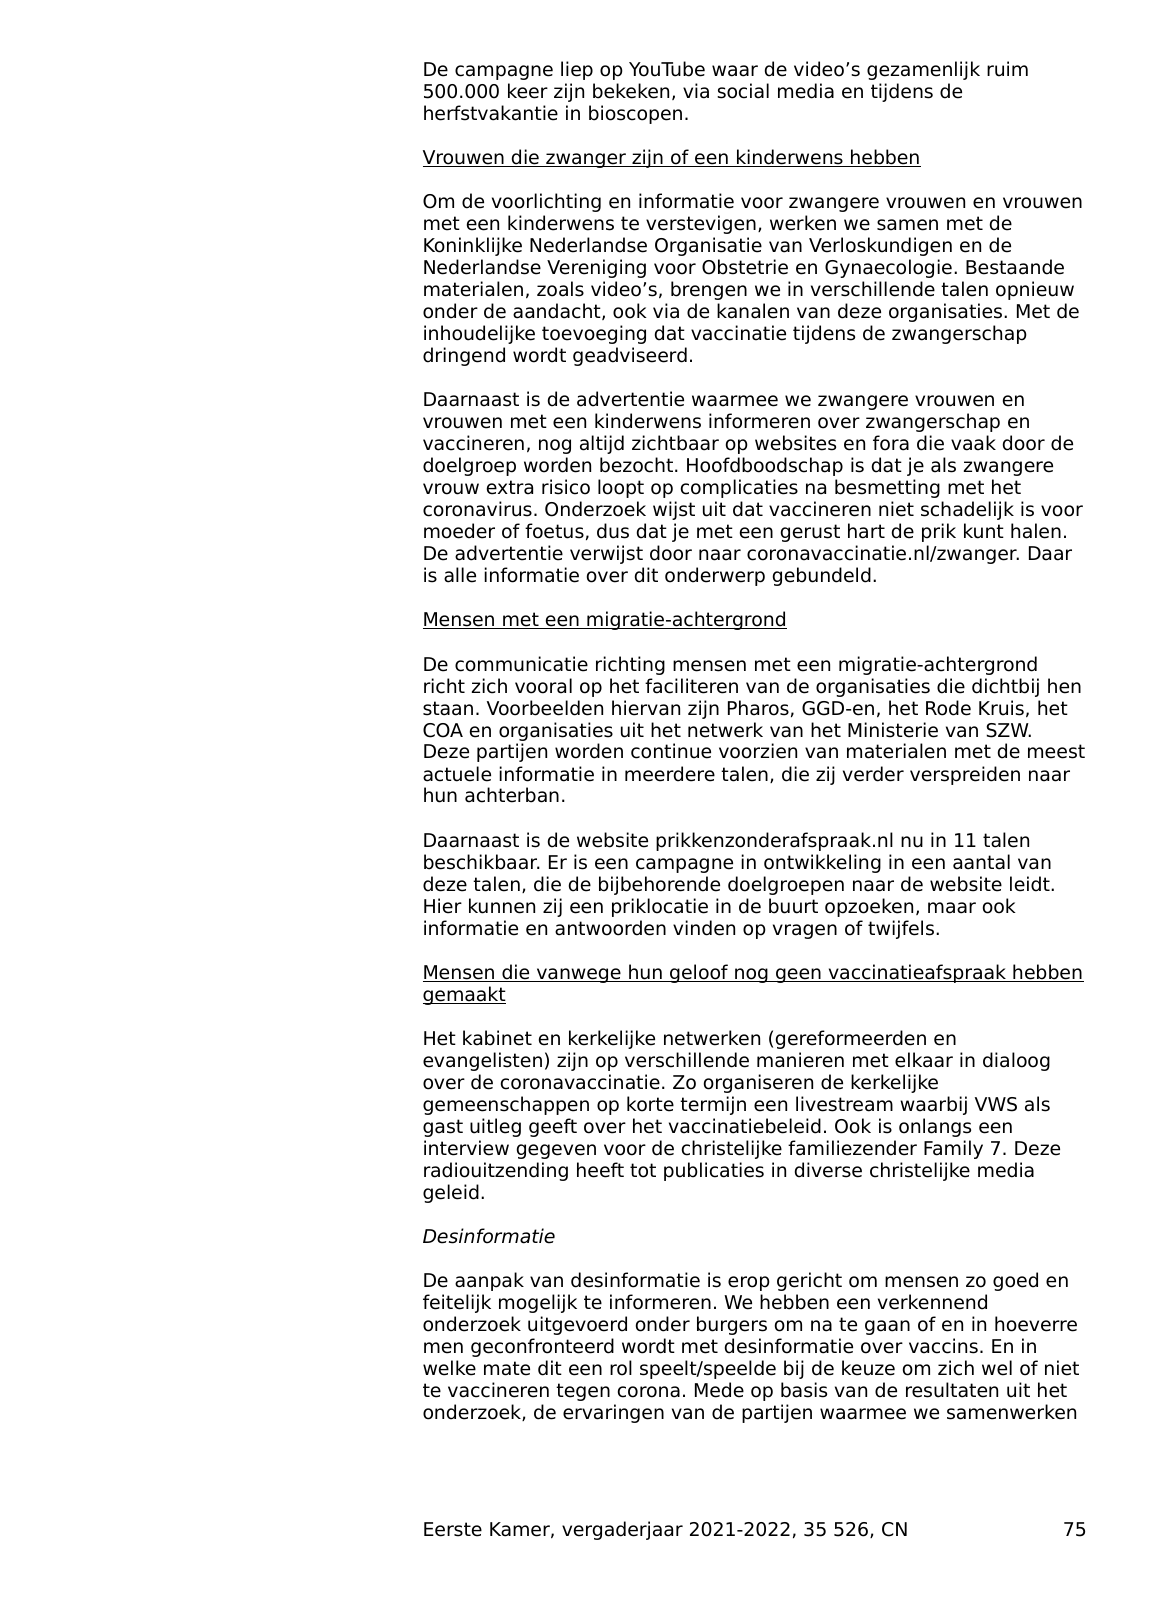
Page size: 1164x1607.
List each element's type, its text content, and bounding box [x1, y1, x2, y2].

text De communicatie richting mensen met een migratie-achtergrond richt zich vooral op het faciliteren van de organisaties die dichtbij hen staan. Voorbeelden hiervan zijn Pharos, GGD-en, het Rode Kruis, het COA en organisaties uit het netwerk van het Ministerie van SZW. Deze partijen worden continue voorzien van materialen met de meest actuele informatie in meerdere talen, die zij verder verspreiden naar hun achterban. [422, 653, 1087, 807]
text Het kabinet en kerkelijke netwerken (gereformeerden en evangelisten) zijn op verschillende manieren met elkaar in dialoog over de coronavaccinatie. Zo organiseren de kerkelijke gemeenschappen op korte termijn een livestream waarbij VWS als gast uitleg geeft over het vaccinatiebeleid. Ook is onlangs een interview gegeven voor de christelijke familiezender Family 7. Deze radiouitzending heeft tot publicaties in diverse christelijke media geleid. [422, 1028, 1087, 1204]
text De aanpak van desinformatie is erop gericht om mensen zo goed en feitelijk mogelijk te informeren. We hebben een verkennend onderzoek uitgevoerd onder burgers om na te gaan of en in hoeverre men geconfronteerd wordt met desinformatie over vaccins. En in welke mate dit een rol speelt/speelde bij de keuze om zich wel of niet te vaccineren tegen corona. Mede op basis van de resultaten uit het onderzoek, de ervaringen van de partijen waarmee we samenwerken [422, 1270, 1087, 1424]
text De campagne liep op YouTube waar de video’s gezamenlijk ruim 500.000 keer zijn bekeken, via social media en tijdens de herfstvakantie in bioscopen. [422, 59, 1087, 125]
text Daarnaast is de website prikkenzonderafspraak.nl nu in 11 talen beschikbaar. Er is een campagne in ontwikkeling in een aantal van deze talen, die de bijbehorende doelgroepen naar de website leidt. Hier kunnen zij een priklocatie in de buurt opzoeken, maar ook informatie en antwoorden vinden op vragen of twijfels. [422, 829, 1087, 939]
text Daarnaast is de advertentie waarmee we zwangere vrouwen en vrouwen met een kinderwens informeren over zwangerschap en vaccineren, nog altijd zichtbaar op websites en fora die vaak door de doelgroep worden bezocht. Hoofdboodschap is dat je als zwangere vrouw extra risico loopt op complicaties na besmetting met het coronavirus. Onderzoek wijst uit dat vaccineren niet schadelijk is voor moeder of foetus, dus dat je met een gerust hart de prik kunt halen. De advertentie verwijst door naar coronavaccinatie.nl/zwanger. Daar is alle informatie over dit onderwerp gebundeld. [422, 389, 1087, 587]
subtitle Desinformatie [422, 1226, 1087, 1248]
subtitle Mensen met een migratie-achtergrond [422, 609, 1087, 631]
subtitle Mensen die vanwege hun geloof nog geen vaccinatieafspraak hebben gemaakt [422, 962, 1087, 1006]
text Om de voorlichting en informatie voor zwangere vrouwen en vrouwen met een kinderwens te verstevigen, werken we samen met de Koninklijke Nederlandse Organisatie van Verloskundigen en de Nederlandse Vereniging voor Obstetrie en Gynaecologie. Bestaande materialen, zoals video’s, brengen we in verschillende talen opnieuw onder de aandacht, ook via de kanalen van deze organisaties. Met de inhoudelijke toevoeging dat vaccinatie tijdens de zwangerschap dringend wordt geadviseerd. [422, 191, 1087, 367]
subtitle Vrouwen die zwanger zijn of een kinderwens hebben [422, 147, 1087, 169]
